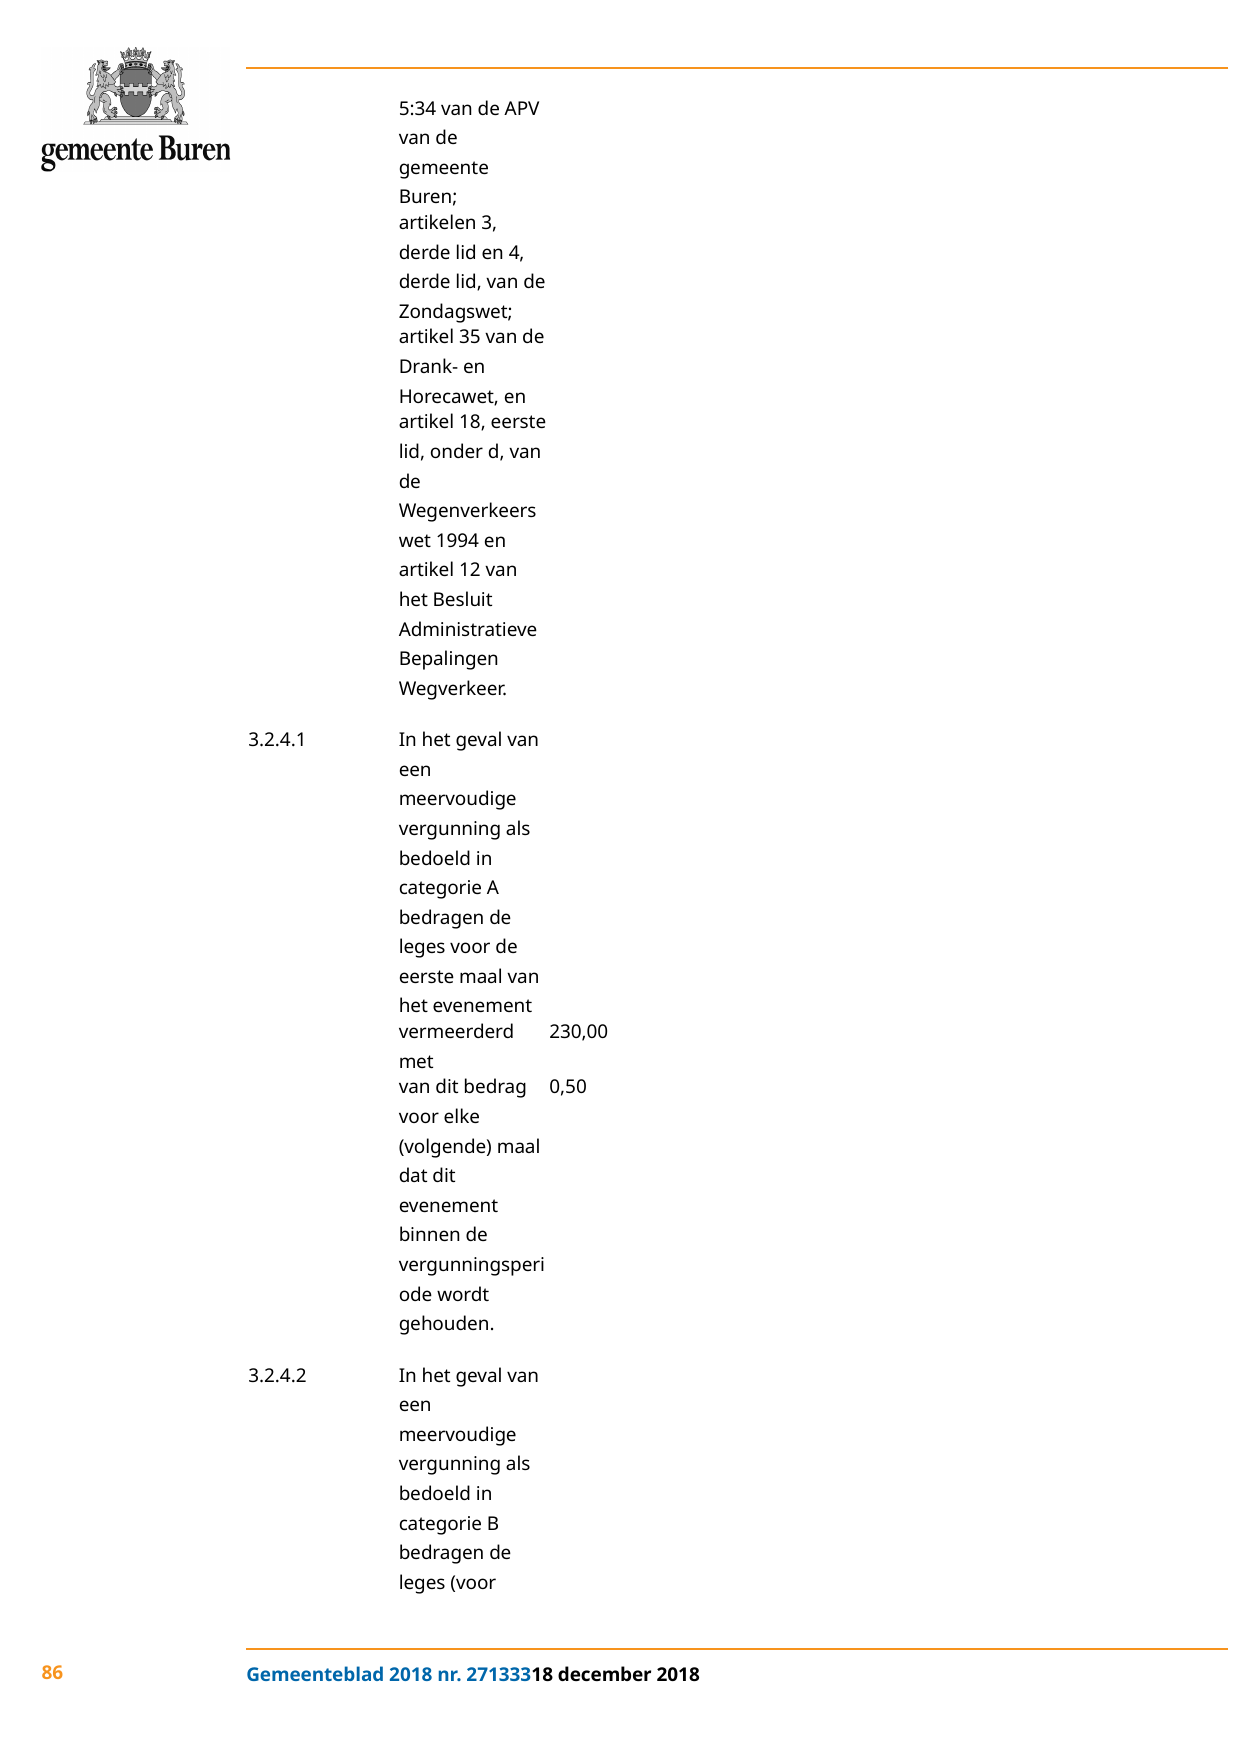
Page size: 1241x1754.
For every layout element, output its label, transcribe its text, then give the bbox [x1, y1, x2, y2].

table_cell In het geval van een meervoudige vergunning als bedoeld in categorie B bedragen de leges (voor [399, 1362, 549, 1594]
table_cell artikel 35 van de Drank- en Horecawet, en [399, 324, 549, 409]
table_cell artikelen 3, derde lid en 4, derde lid, van de Zondagswet; [399, 209, 549, 324]
table_cell [549, 726, 700, 1018]
table_cell [549, 701, 700, 726]
table_cell 3.2.4.2 [248, 1362, 398, 1594]
table_cell [549, 324, 700, 409]
table_cell [248, 324, 398, 409]
table_cell [549, 1362, 700, 1594]
table_cell 3.2.4.1 [248, 726, 398, 1018]
table_cell [549, 409, 700, 701]
table_cell 0,50 [549, 1074, 700, 1336]
table_cell [248, 701, 398, 726]
table_cell [549, 209, 700, 324]
table_cell vermeerderd met [399, 1018, 549, 1074]
table_cell [549, 1336, 700, 1362]
table_cell [248, 1018, 398, 1074]
table_cell In het geval van een meervoudige vergunning als bedoeld in categorie A bedragen de leges voor de eerste maal van het evenement [399, 726, 549, 1018]
table_cell [248, 209, 398, 324]
table_cell [248, 1336, 398, 1362]
table_cell [248, 95, 398, 209]
picture [41, 47, 231, 172]
table_cell [399, 701, 549, 726]
table_cell artikel 18, eerste lid, onder d, van de Wegenverkeerswet 1994 en artikel 12 van het Besluit Administratieve Bepalingen Wegverkeer. [399, 409, 549, 701]
table_cell [248, 1074, 398, 1336]
table_cell 230,00 [549, 1018, 700, 1074]
table_cell van dit bedrag voor elke (volgende) maal dat dit evenement binnen de vergunningsperiode wordt gehouden. [399, 1074, 549, 1336]
table_cell [248, 409, 398, 701]
table_cell [549, 95, 700, 209]
table_cell 5:34 van de APV van de gemeente Buren; [399, 95, 549, 209]
table_cell [399, 1336, 549, 1362]
